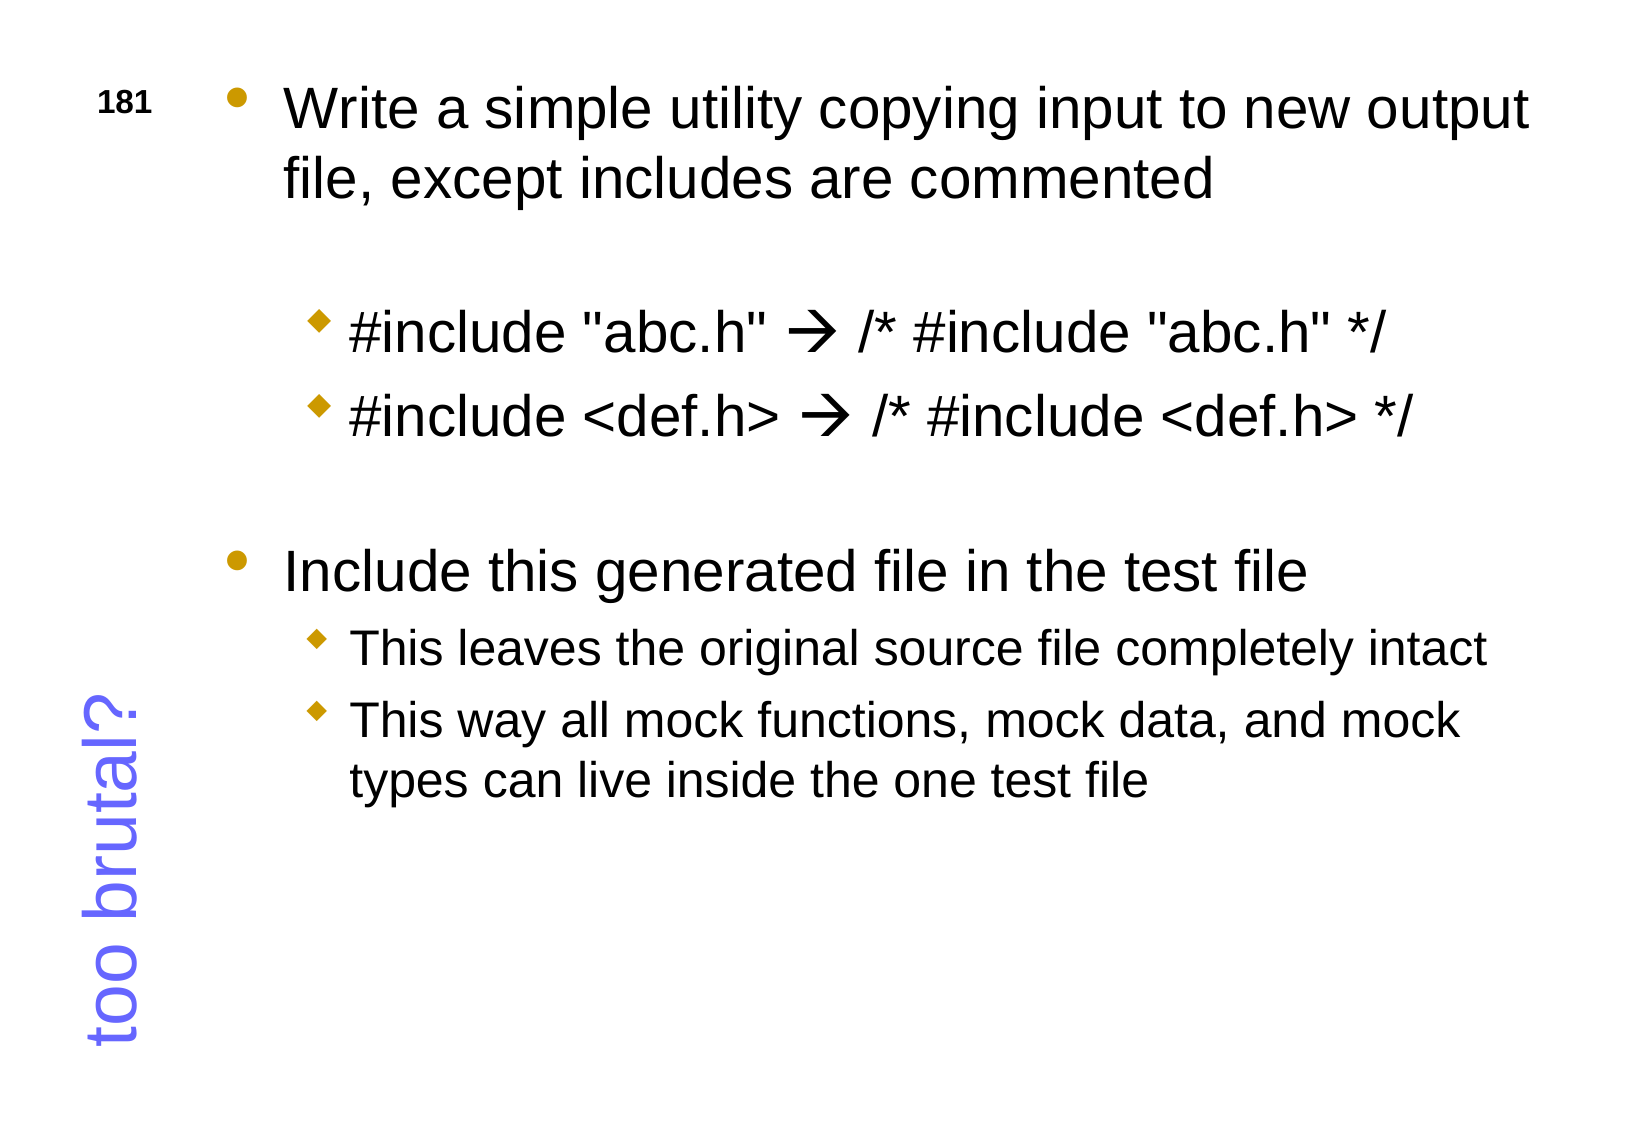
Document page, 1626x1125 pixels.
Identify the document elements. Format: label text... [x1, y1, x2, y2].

text_box Write a simple utility copying input to new output file, except includes are commented #include "abc.h"  /* #include "abc.h" */ #include <def.h>  /* #include <def.h> */ Include this generated file in the test file This leaves the original source file completely intact This way all mock functions, mock data, and mock types can live inside the one test file [212, 62, 1550, 1063]
title too brutal? [37, 162, 176, 1063]
